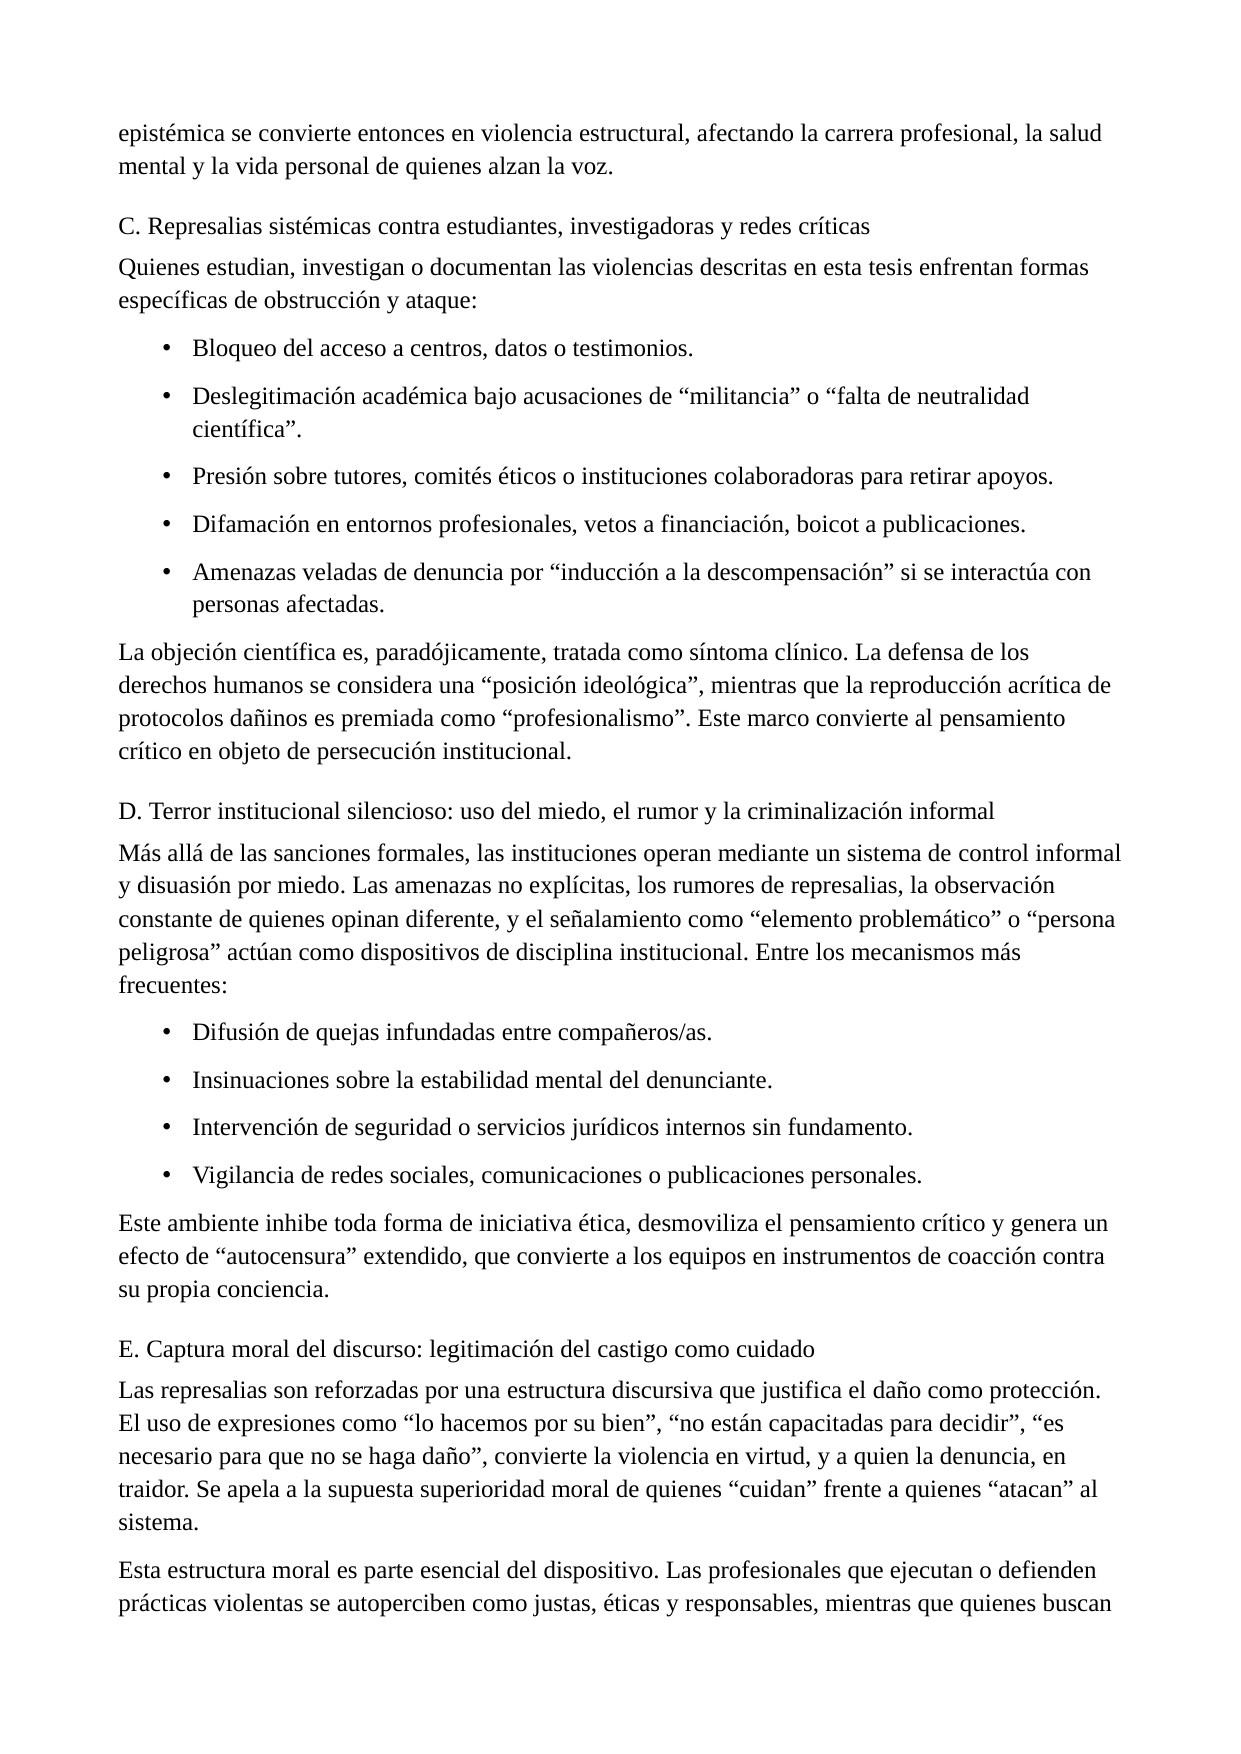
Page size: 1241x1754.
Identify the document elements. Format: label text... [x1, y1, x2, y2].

list Deslegitimación académica bajo acusaciones de “militancia” o “falta de neutralidad científica”. [162, 381, 1122, 442]
list Bloqueo del acceso a centros, datos o testimonios. [162, 333, 1122, 362]
list Presión sobre tutores, comités éticos o instituciones colaboradoras para retirar apoyos. [162, 461, 1122, 490]
text La objeción científica es, paradójicamente, tratada como síntoma clínico. La defensa de los derechos humanos se considera una “posición ideológica”, mientras que la reproducción acrítica de protocolos dañinos es premiada como “profesionalismo”. Este marco convierte al pensamiento crítico en objeto de persecución institucional. [118, 637, 1122, 765]
list Difamación en entornos profesionales, vetos a financiación, boicot a publicaciones. [162, 509, 1122, 538]
text Las represalias son reforzadas por una estructura discursiva que justifica el daño como protección. El uso de expresiones como “lo hacemos por su bien”, “no están capacitadas para decidir”, “es necesario para que no se haga daño”, convierte la violencia en virtud, y a quien la denuncia, en traidor. Se apela a la supuesta superioridad moral de quienes “cuidan” frente a quienes “atacan” al sistema. [118, 1375, 1122, 1536]
subtitle D. Terror institucional silencioso: uso del miedo, el rumor y la criminalización informal [118, 796, 1122, 825]
list Vigilancia de redes sociales, comunicaciones o publicaciones personales. [162, 1160, 1122, 1189]
list Difusión de quejas infundadas entre compañeros/as. [162, 1017, 1122, 1046]
subtitle C. Represalias sistémicas contra estudiantes, investigadoras y redes críticas [118, 211, 1122, 240]
list Intervención de seguridad o servicios jurídicos internos sin fundamento. [162, 1112, 1122, 1141]
subtitle E. Captura moral del discurso: legitimación del castigo como cuidado [118, 1334, 1122, 1363]
list Amenazas veladas de denuncia por “inducción a la descompensación” si se interactúa con personas afectadas. [162, 557, 1122, 618]
text Esta estructura moral es parte esencial del dispositivo. Las profesionales que ejecutan o defienden prácticas violentas se autoperciben como justas, éticas y responsables, mientras que quienes buscan [118, 1555, 1122, 1617]
text Más allá de las sanciones formales, las instituciones operan mediante un sistema de control informal y disuasión por miedo. Las amenazas no explícitas, los rumores de represalias, la observación constante de quienes opinan diferente, y el señalamiento como “elemento problemático” o “persona peligrosa” actúan como dispositivos de disciplina institucional. Entre los mecanismos más frecuentes: [118, 838, 1122, 998]
list Insinuaciones sobre la estabilidad mental del denunciante. [162, 1065, 1122, 1094]
text epistémica se convierte entonces en violencia estructural, afectando la carrera profesional, la salud mental y la vida personal de quienes alzan la voz. [118, 118, 1122, 180]
text Este ambiente inhibe toda forma de iniciativa ética, desmoviliza el pensamiento crítico y genera un efecto de “autocensura” extendido, que convierte a los equipos en instrumentos de coacción contra su propia conciencia. [118, 1208, 1122, 1302]
text Quienes estudian, investigan o documentan las violencias descritas en esta tesis enfrentan formas específicas de obstrucción y ataque: [118, 252, 1122, 314]
